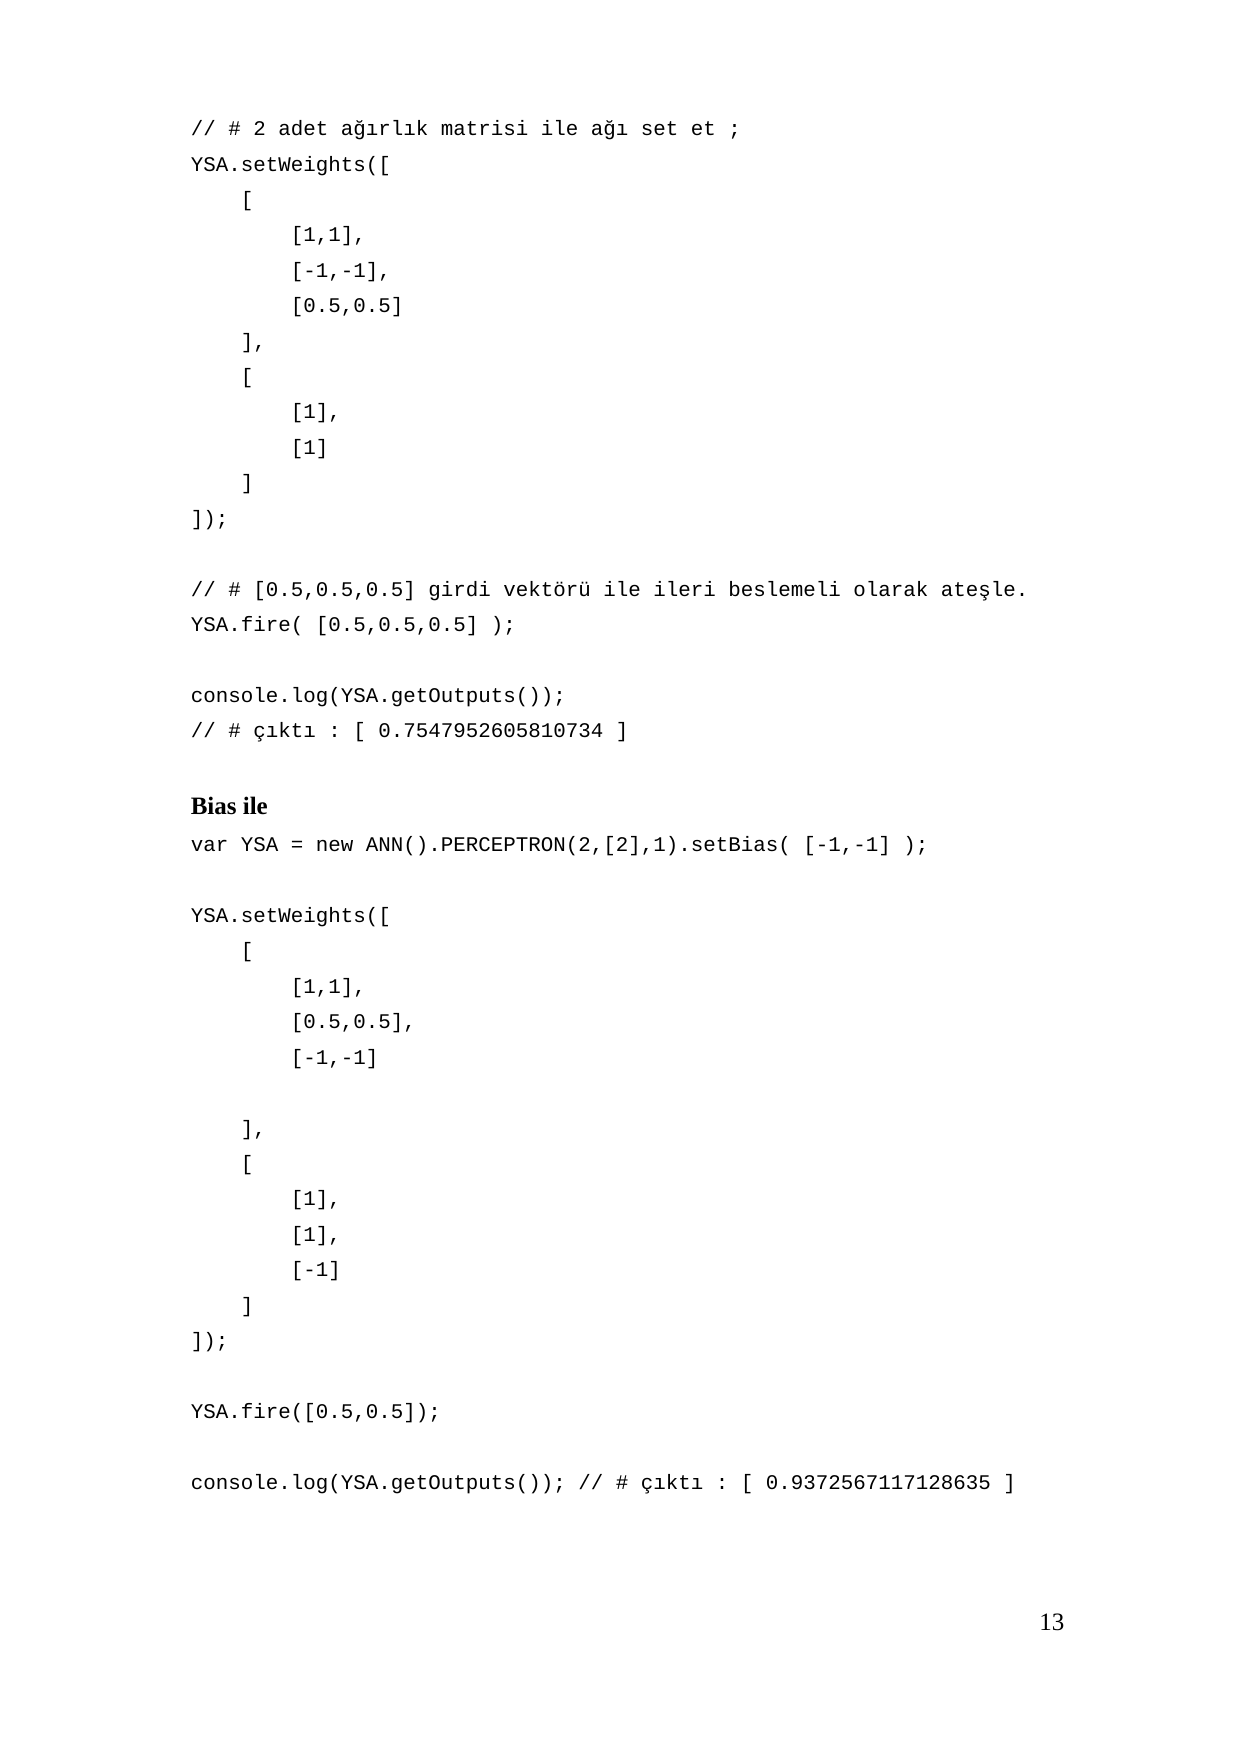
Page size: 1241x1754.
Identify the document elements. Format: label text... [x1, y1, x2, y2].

text ], [191, 1117, 1064, 1141]
text ]); [191, 508, 1064, 531]
text [1], [191, 401, 1064, 425]
text // # çıktı : [ 0.7547952605810734 ] [191, 720, 1064, 744]
text console.log(YSA.getOutputs()); [191, 685, 1064, 708]
text // # [0.5,0.5,0.5] girdi vektörü ile ileri beslemeli olarak ateşle. [191, 578, 1064, 602]
text [-1,-1], [191, 260, 1064, 283]
text YSA.fire( [0.5,0.5,0.5] ); [191, 614, 1064, 638]
text ] [191, 472, 1064, 496]
text [-1] [191, 1259, 1064, 1283]
text [1,1], [191, 224, 1064, 248]
text console.log(YSA.getOutputs()); // # çıktı : [ 0.9372567117128635 ] [191, 1472, 1064, 1495]
text var YSA = new ANN().PERCEPTRON(2,[2],1).setBias( [-1,-1] ); [191, 834, 1064, 858]
text YSA.setWeights([ [191, 905, 1064, 929]
text [ [191, 366, 1064, 390]
text Bias ile [191, 791, 1064, 820]
text YSA.fire([0.5,0.5]); [191, 1401, 1064, 1424]
text [1], [191, 1224, 1064, 1247]
text [ [191, 189, 1064, 213]
text ]); [191, 1330, 1064, 1354]
text // # 2 adet ağırlık matrisi ile ağı set et ; [191, 118, 1064, 142]
text [ [191, 1153, 1064, 1177]
text ], [191, 331, 1064, 354]
text [ [191, 940, 1064, 964]
text [0.5,0.5] [191, 295, 1064, 319]
text ] [191, 1294, 1064, 1318]
text [-1,-1] [191, 1047, 1064, 1070]
text [0.5,0.5], [191, 1011, 1064, 1035]
text YSA.setWeights([ [191, 153, 1064, 177]
text [1] [191, 437, 1064, 461]
text [1,1], [191, 976, 1064, 999]
text [1], [191, 1188, 1064, 1212]
